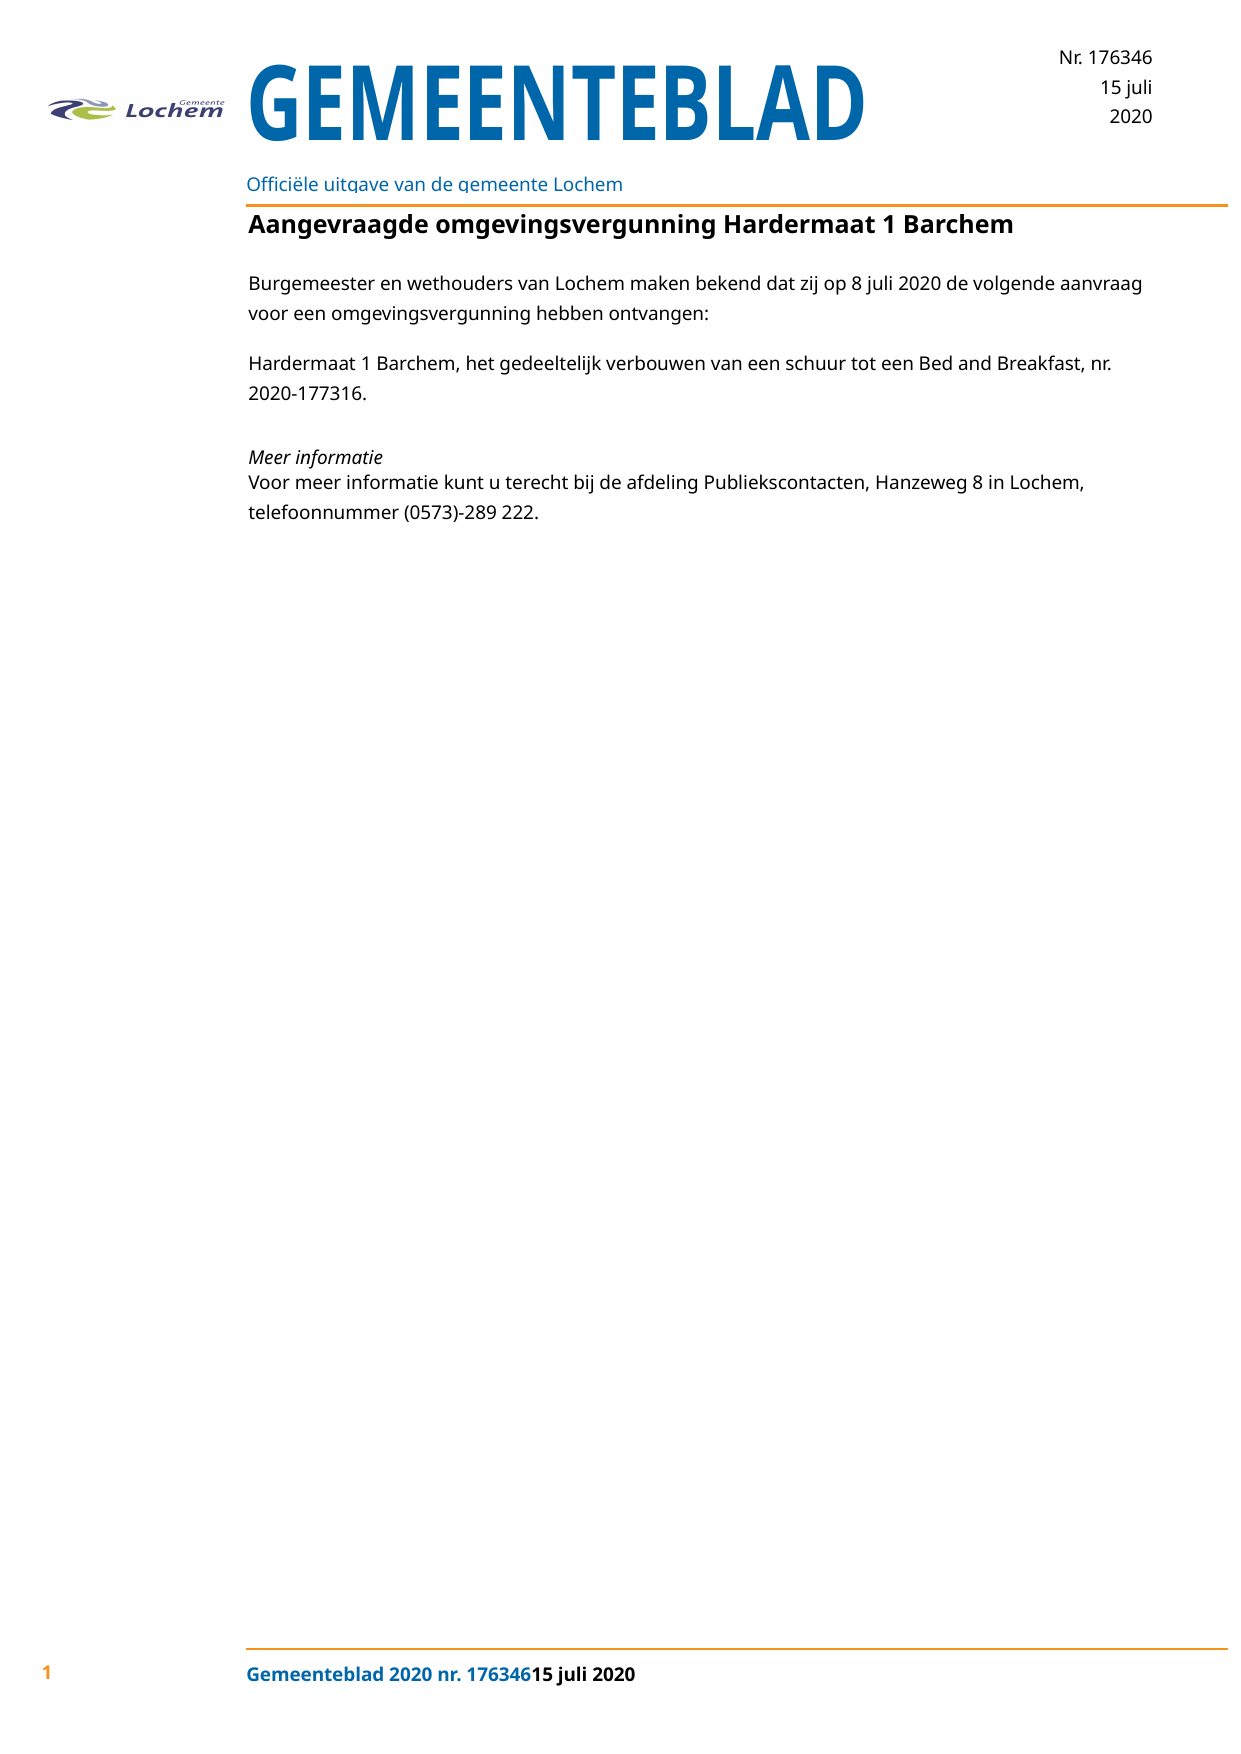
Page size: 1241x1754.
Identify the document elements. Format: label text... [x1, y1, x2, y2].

text Hardermaat 1 Barchem, het gedeeltelijk verbouwen van een schuur tot een Bed and Breakfast, nr. 2020-177316. [248, 350, 1152, 406]
text Aangevraagde omgevingsvergunning Hardermaat 1 Barchem [248, 207, 1152, 241]
picture [41, 47, 231, 172]
text Meer informatie [248, 444, 1152, 469]
text Voor meer informatie kunt u terecht bij de afdeling Publiekscontacten, Hanzeweg 8 in Lochem, telefoonnummer (0573)-289 222. [248, 469, 1152, 525]
text Burgemeester en wethouders van Lochem maken bekend dat zij op 8 juli 2020 de volgende aanvraag voor een omgevingsvergunning hebben ontvangen: [248, 270, 1152, 326]
